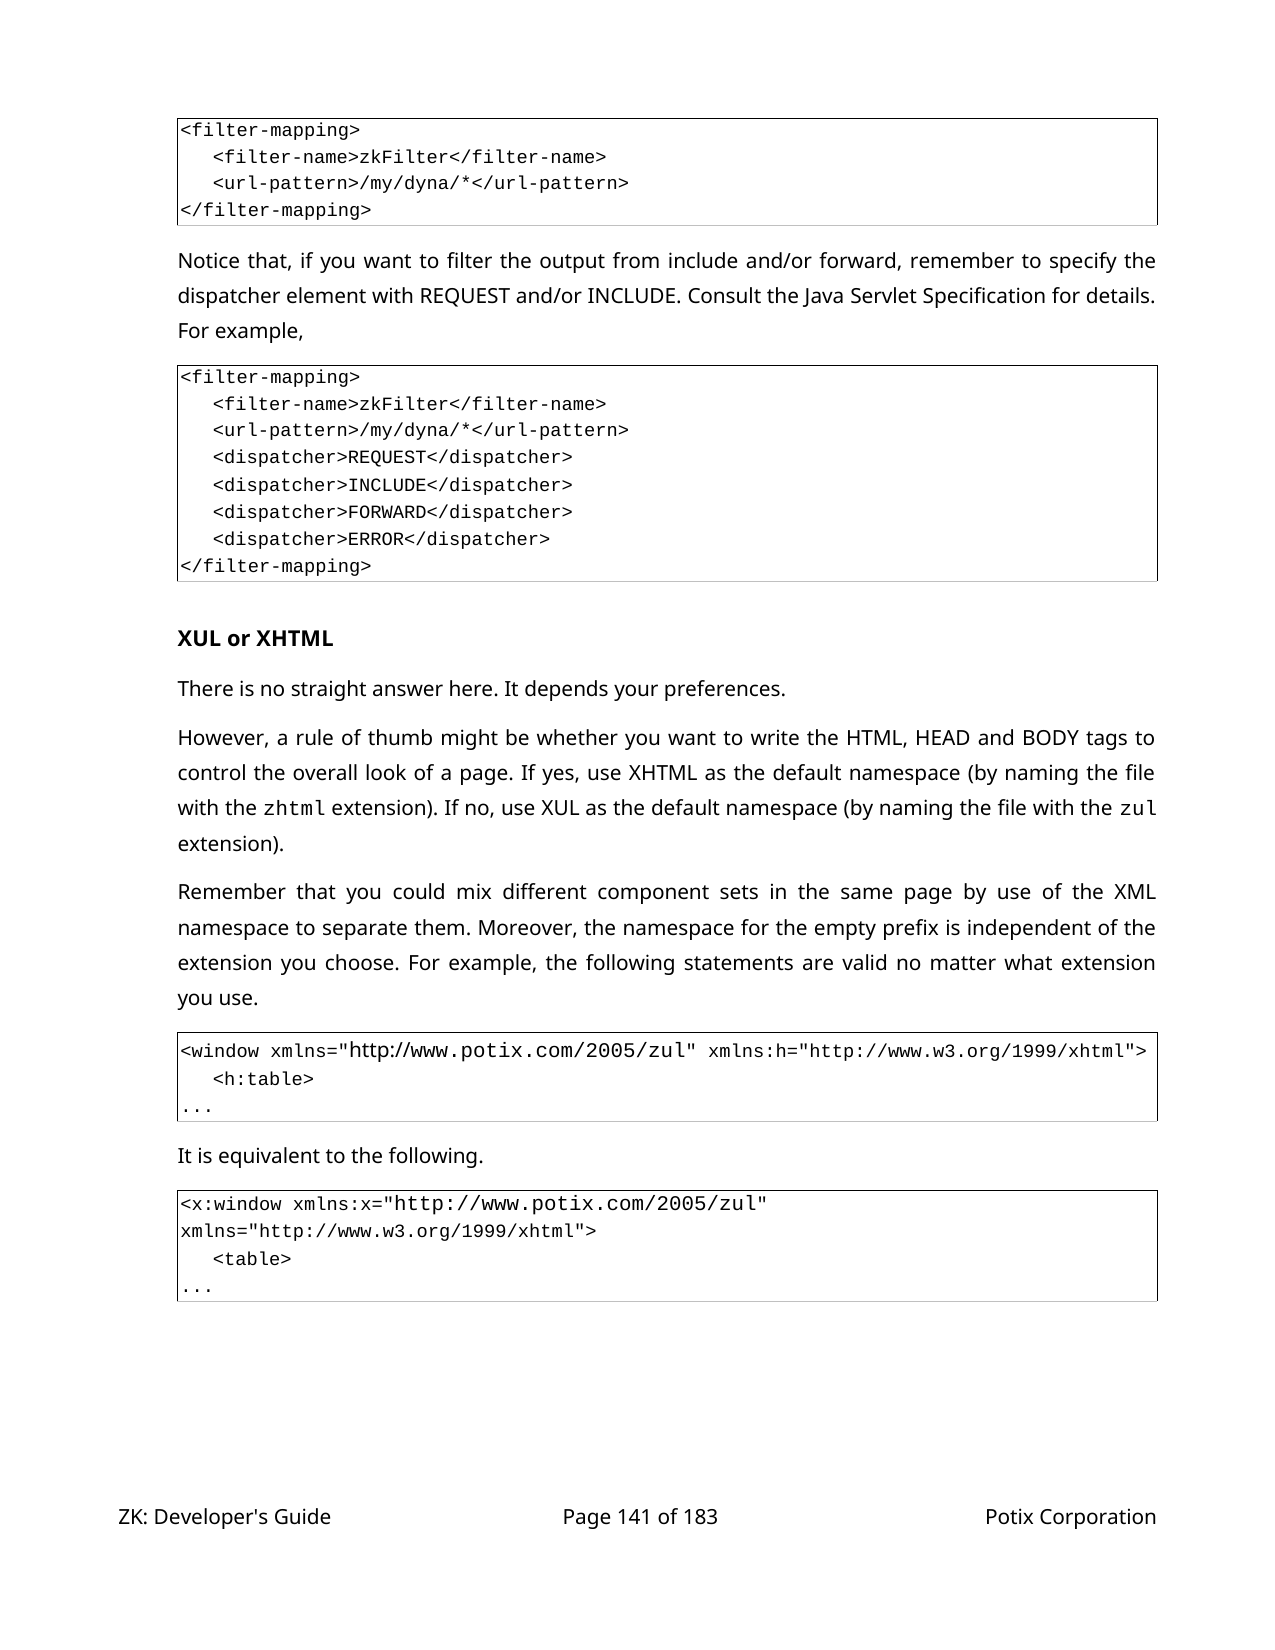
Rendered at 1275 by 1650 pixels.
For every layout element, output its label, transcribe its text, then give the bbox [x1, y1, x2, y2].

text <dispatcher>INCLUDE</dispatcher> [178, 472, 1157, 497]
text <x:window xmlns:x="http://www.potix.com/2005/zul" xmlns="http://www.w3.org/1999/xhtml"> [178, 1191, 1157, 1243]
subtitle XUL or XHTML [177, 623, 1157, 653]
text <filter-mapping> <filter-name>zkFilter</filter-name> <url-pattern>/my/dyna/*</url-pattern> </filter-mapping> [178, 119, 1157, 225]
text <dispatcher>ERROR</dispatcher> </filter-mapping> [178, 527, 1157, 581]
text Notice that, if you want to filter the output from include and/or forward, remember to specify the dispatcher element with REQUEST and/or INCLUDE. Consult the Java Servlet Specification for details. For example, [177, 246, 1157, 344]
text There is no straight answer here. It depends your preferences. [177, 674, 1157, 702]
text ... [178, 1094, 1157, 1121]
text Remember that you could mix different component sets in the same page by use of the XML namespace to separate them. Moreover, the namespace for the empty prefix is independent of the extension you choose. For example, the following statements are valid no matter what extension you use. [177, 877, 1157, 1011]
text <h:table> [178, 1066, 1157, 1091]
text <filter-mapping> <filter-name>zkFilter</filter-name> <url-pattern>/my/dyna/*</url-pattern> [178, 366, 1157, 442]
text It is equivalent to the following. [177, 1142, 1157, 1170]
text ... [178, 1274, 1157, 1301]
text <table> [178, 1246, 1157, 1271]
text However, a rule of thumb might be whether you want to write the HTML, HEAD and BODY tags to control the overall look of a page. If yes, use XHTML as the default namespace (by naming the file with the zhtml extension). If no, use XUL as the default namespace (by naming the file with the zul extension). [177, 723, 1157, 857]
text <dispatcher>FORWARD</dispatcher> [178, 500, 1157, 524]
text <dispatcher>REQUEST</dispatcher> [178, 445, 1157, 469]
text <window xmlns="http://www.potix.com/2005/zul" xmlns:h="http://www.w3.org/1999/xhtml"> [178, 1033, 1157, 1063]
